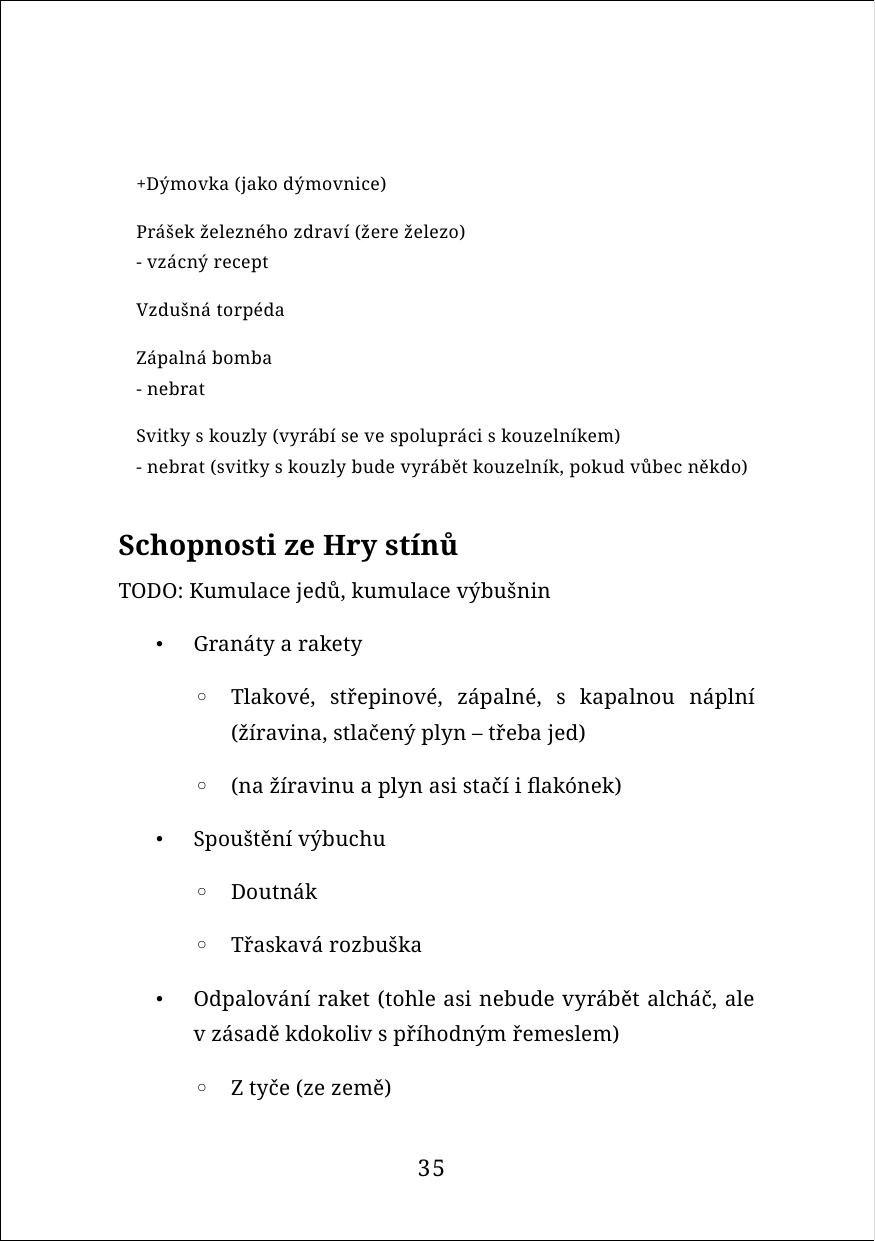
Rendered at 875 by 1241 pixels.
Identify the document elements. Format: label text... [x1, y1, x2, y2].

list Odpalování raket (tohle asi nebude vyrábět alcháč, ale v zásadě kdokoliv s příhodným řemeslem) [156, 984, 756, 1048]
subtitle Schopnosti ze Hry stínů [118, 526, 756, 564]
list Tlakové, střepinové, zápalné, s kapalnou náplní (žíravina, stlačený plyn – třeba jed) [193, 682, 756, 746]
text Vzdušná torpéda [136, 298, 756, 322]
list (na žíravinu a plyn asi stačí i flakónek) [193, 771, 756, 799]
list Granáty a rakety [156, 629, 756, 657]
text TODO: Kumulace jedů, kumulace výbušnin [118, 576, 756, 604]
text Svitky s kouzly (vyrábí se ve spolupráci s kouzelníkem) - nebrat (svitky s kouzly bude vyrábět kouzelník, pokud vůbec někdo) [136, 424, 756, 478]
list Spouštění výbuchu [156, 824, 756, 853]
list Třaskavá rozbuška [193, 931, 756, 959]
list Doutnák [193, 877, 756, 906]
list Z tyče (ze země) [193, 1073, 756, 1101]
text Zápalná bomba - nebrat [136, 346, 756, 400]
text +Dýmovka (jako dýmovnice) [136, 172, 756, 196]
text Prášek železného zdraví (žere železo) - vzácný recept [136, 220, 756, 274]
